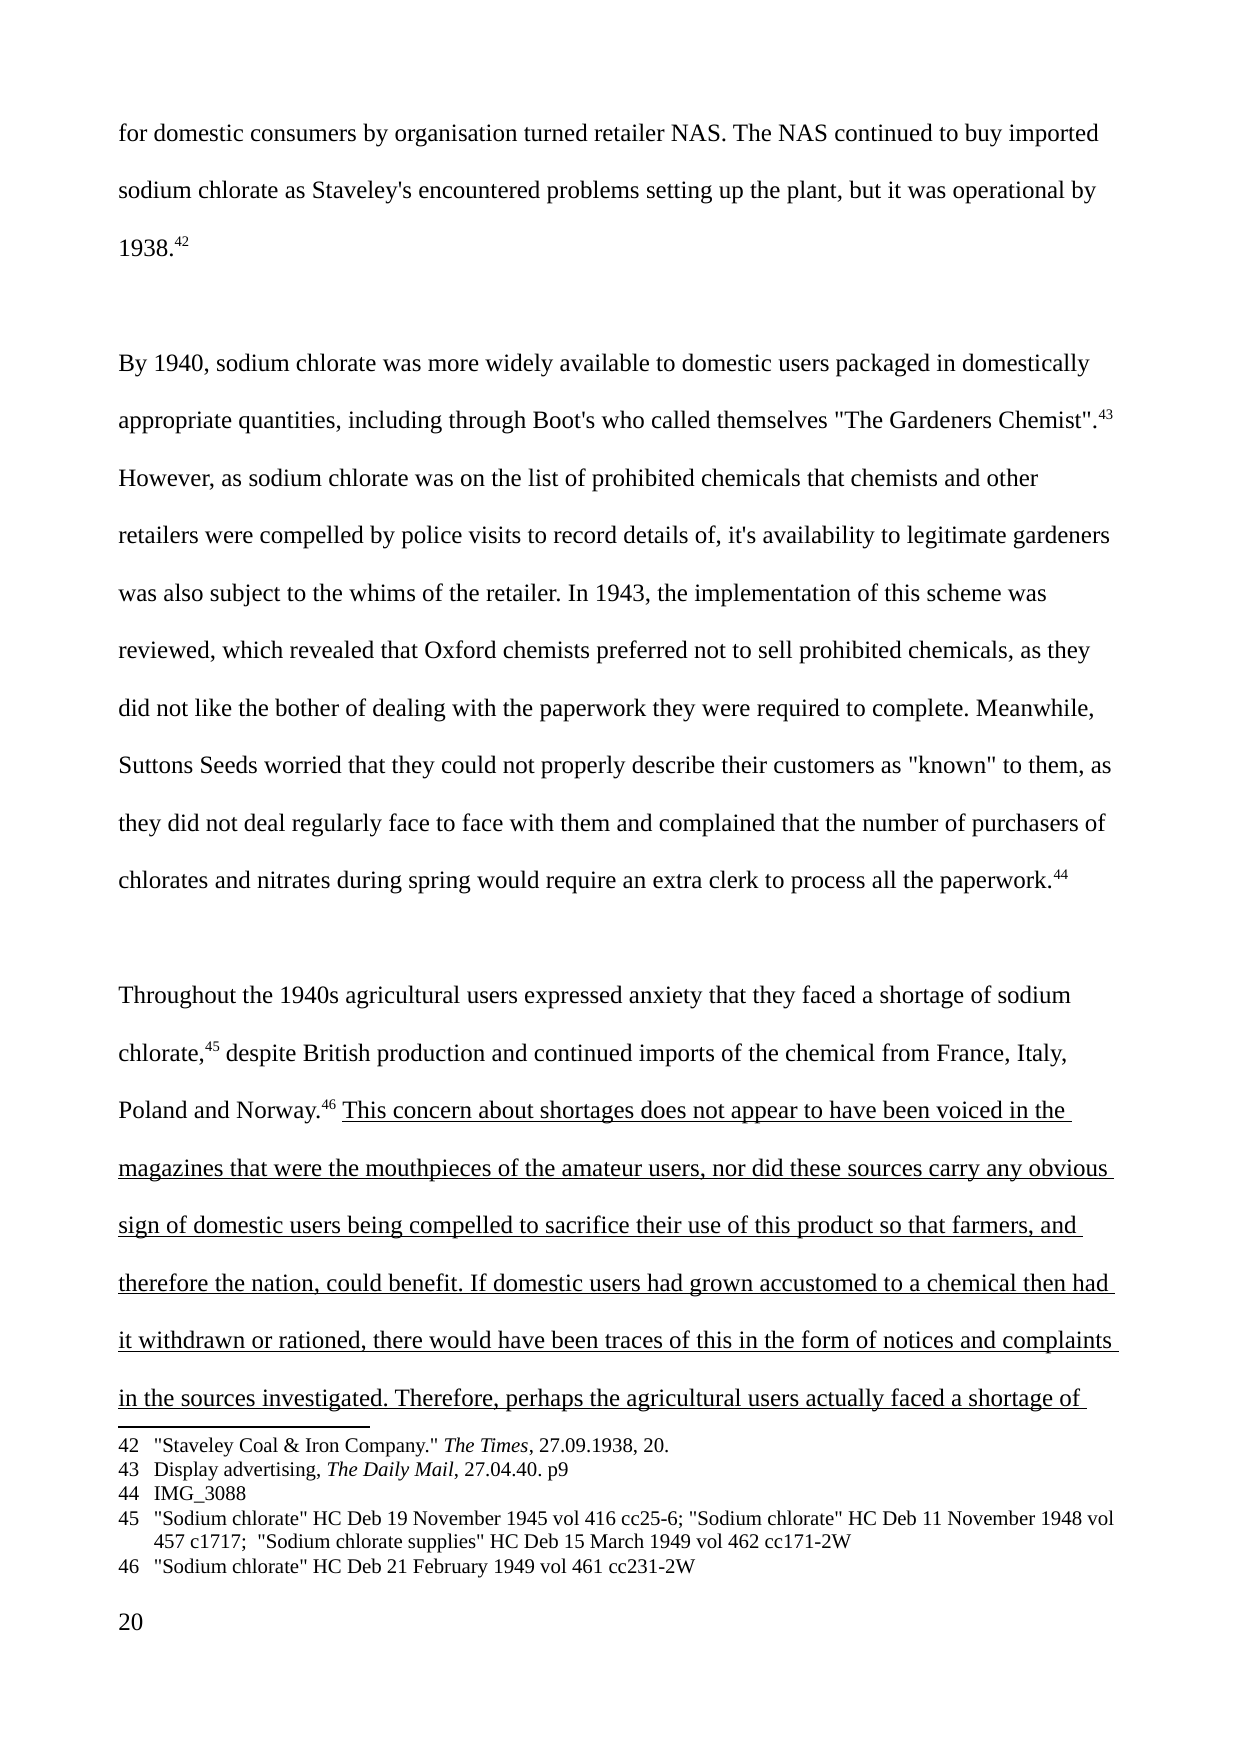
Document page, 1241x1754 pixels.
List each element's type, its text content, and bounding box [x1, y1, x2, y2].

text By 1940, sodium chlorate was more widely available to domestic users packaged in domestically appropriate quantities, including through Boot's who called themselves "The Gardeners Chemist". However, as sodium chlorate was on the list of prohibited chemicals that chemists and other retailers were compelled by police visits to record details of, it's availability to legitimate gardeners was also subject to the whims of the retailer. In 1943, the implementation of this scheme was reviewed, which revealed that Oxford chemists preferred not to sell prohibited chemicals, as they did not like the bother of dealing with the paperwork they were required to complete. Meanwhile, Suttons Seeds worried that they could not properly describe their customers as "known" to them, as they did not deal regularly face to face with them and complained that the number of purchasers of chlorates and nitrates during spring would require an extra clerk to process all the paperwork. [118, 348, 1122, 894]
text for domestic consumers by organisation turned retailer NAS. The NAS continued to buy imported sodium chlorate as Staveley's encountered problems setting up the plant, but it was operational by 1938. [118, 118, 1122, 262]
text "Sodium chlorate" HC Deb 19 November 1945 vol 416 cc25-6; "Sodium chlorate" HC Deb 11 November 1948 vol 457 c1717; "Sodium chlorate supplies" HC Deb 15 March 1949 vol 462 cc171-2W [118, 1505, 1122, 1553]
text "Staveley Coal & Iron Company." The Times, 27.09.1938, 20. [118, 1433, 1122, 1457]
text Throughout the 1940s agricultural users expressed anxiety that they faced a shortage of sodium chlorate, despite British production and continued imports of the chemical from France, Italy, Poland and Norway. This concern about shortages does not appear to have been voiced in the magazines that were the mouthpieces of the amateur users, nor did these sources carry any obvious sign of domestic users being compelled to sacrifice their use of this product so that farmers, and therefore the nation, could benefit. If domestic users had grown accustomed to a chemical then had it withdrawn or rationed, there would have been traces of this in the form of notices and complaints in the sources investigated. Therefore, perhaps the agricultural users actually faced a shortage of [118, 981, 1122, 1412]
text Display advertising, The Daily Mail, 27.04.40. p9 [118, 1457, 1122, 1481]
text "Sodium chlorate" HC Deb 21 February 1949 vol 461 cc231-2W [118, 1553, 1122, 1578]
text IMG_3088 [118, 1481, 1122, 1505]
